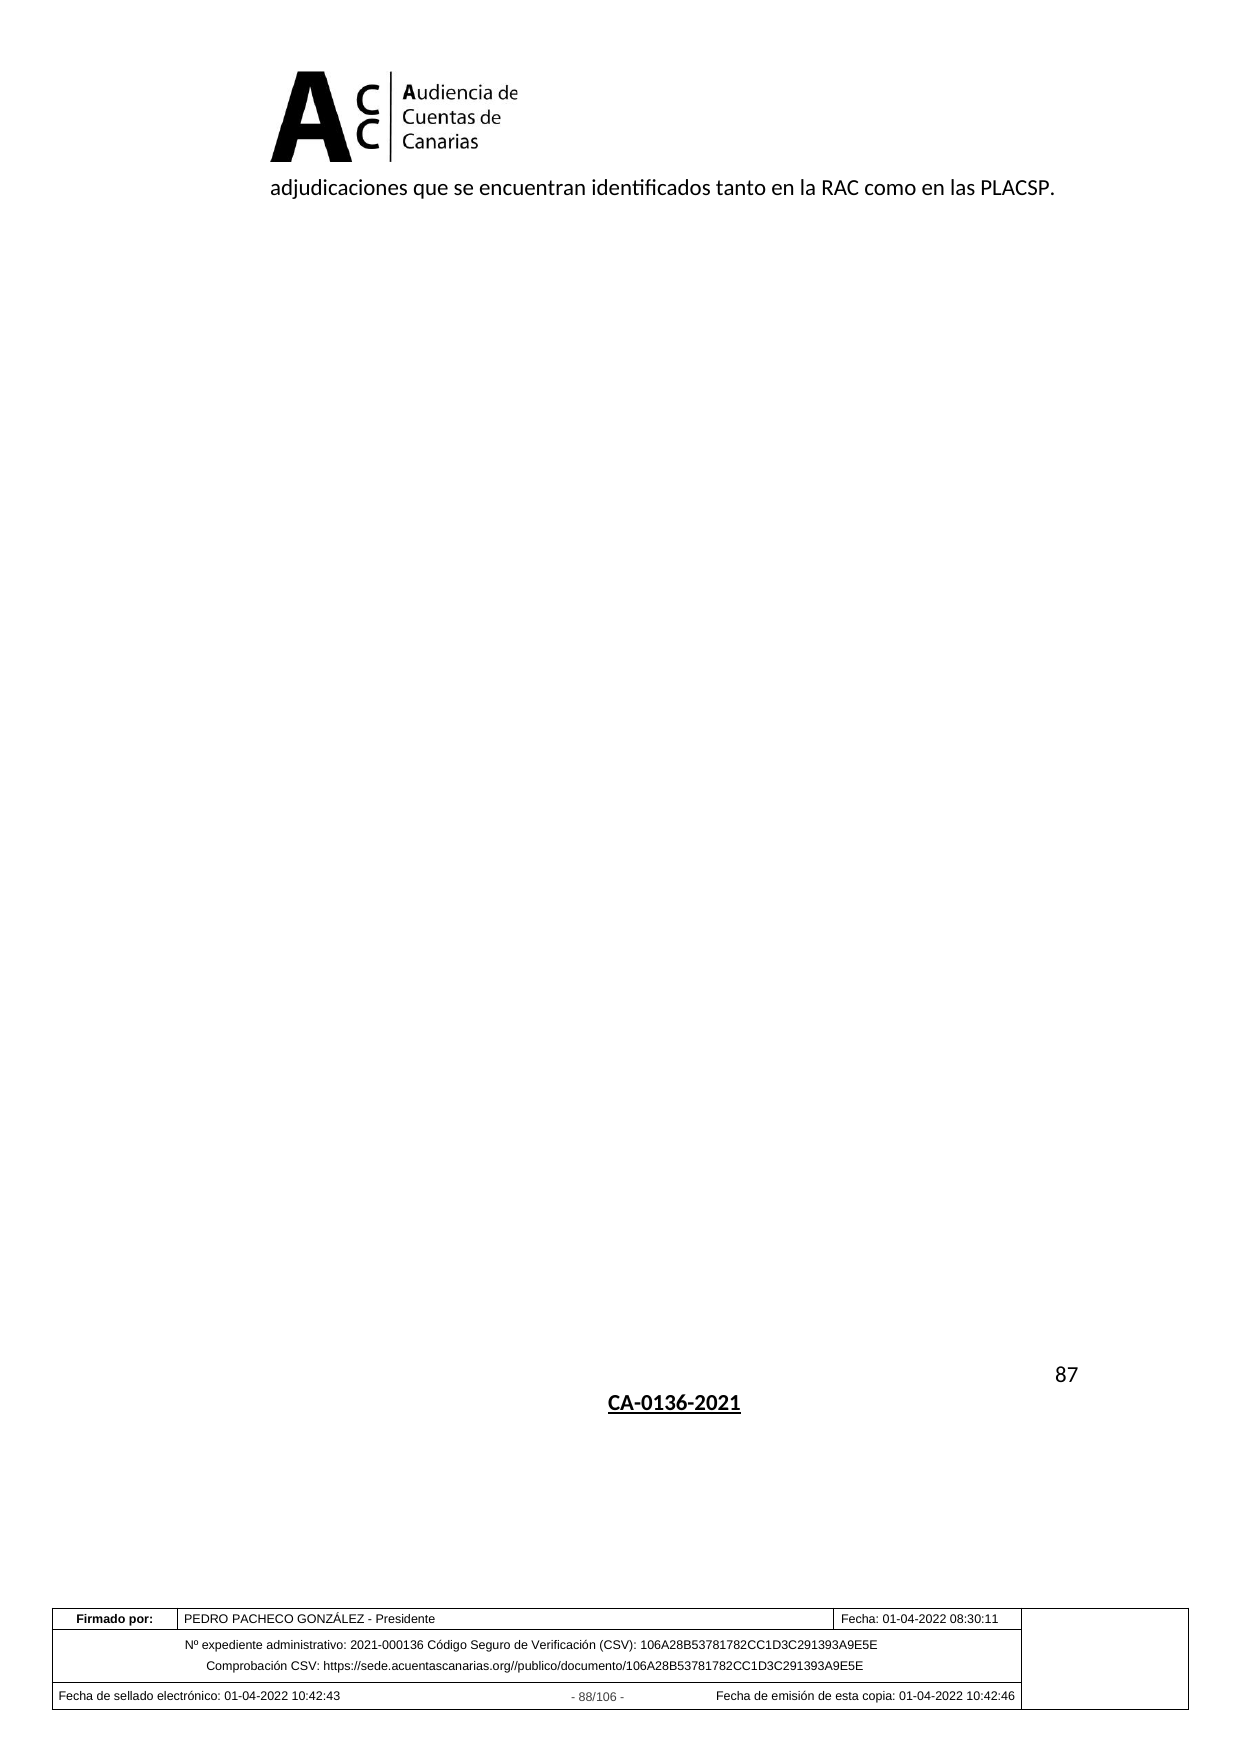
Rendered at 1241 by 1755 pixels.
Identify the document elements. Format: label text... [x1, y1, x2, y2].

text adjudicaciones que se encuentran identificados tanto en la RAC como en las PLACSP. [270, 173, 1079, 201]
